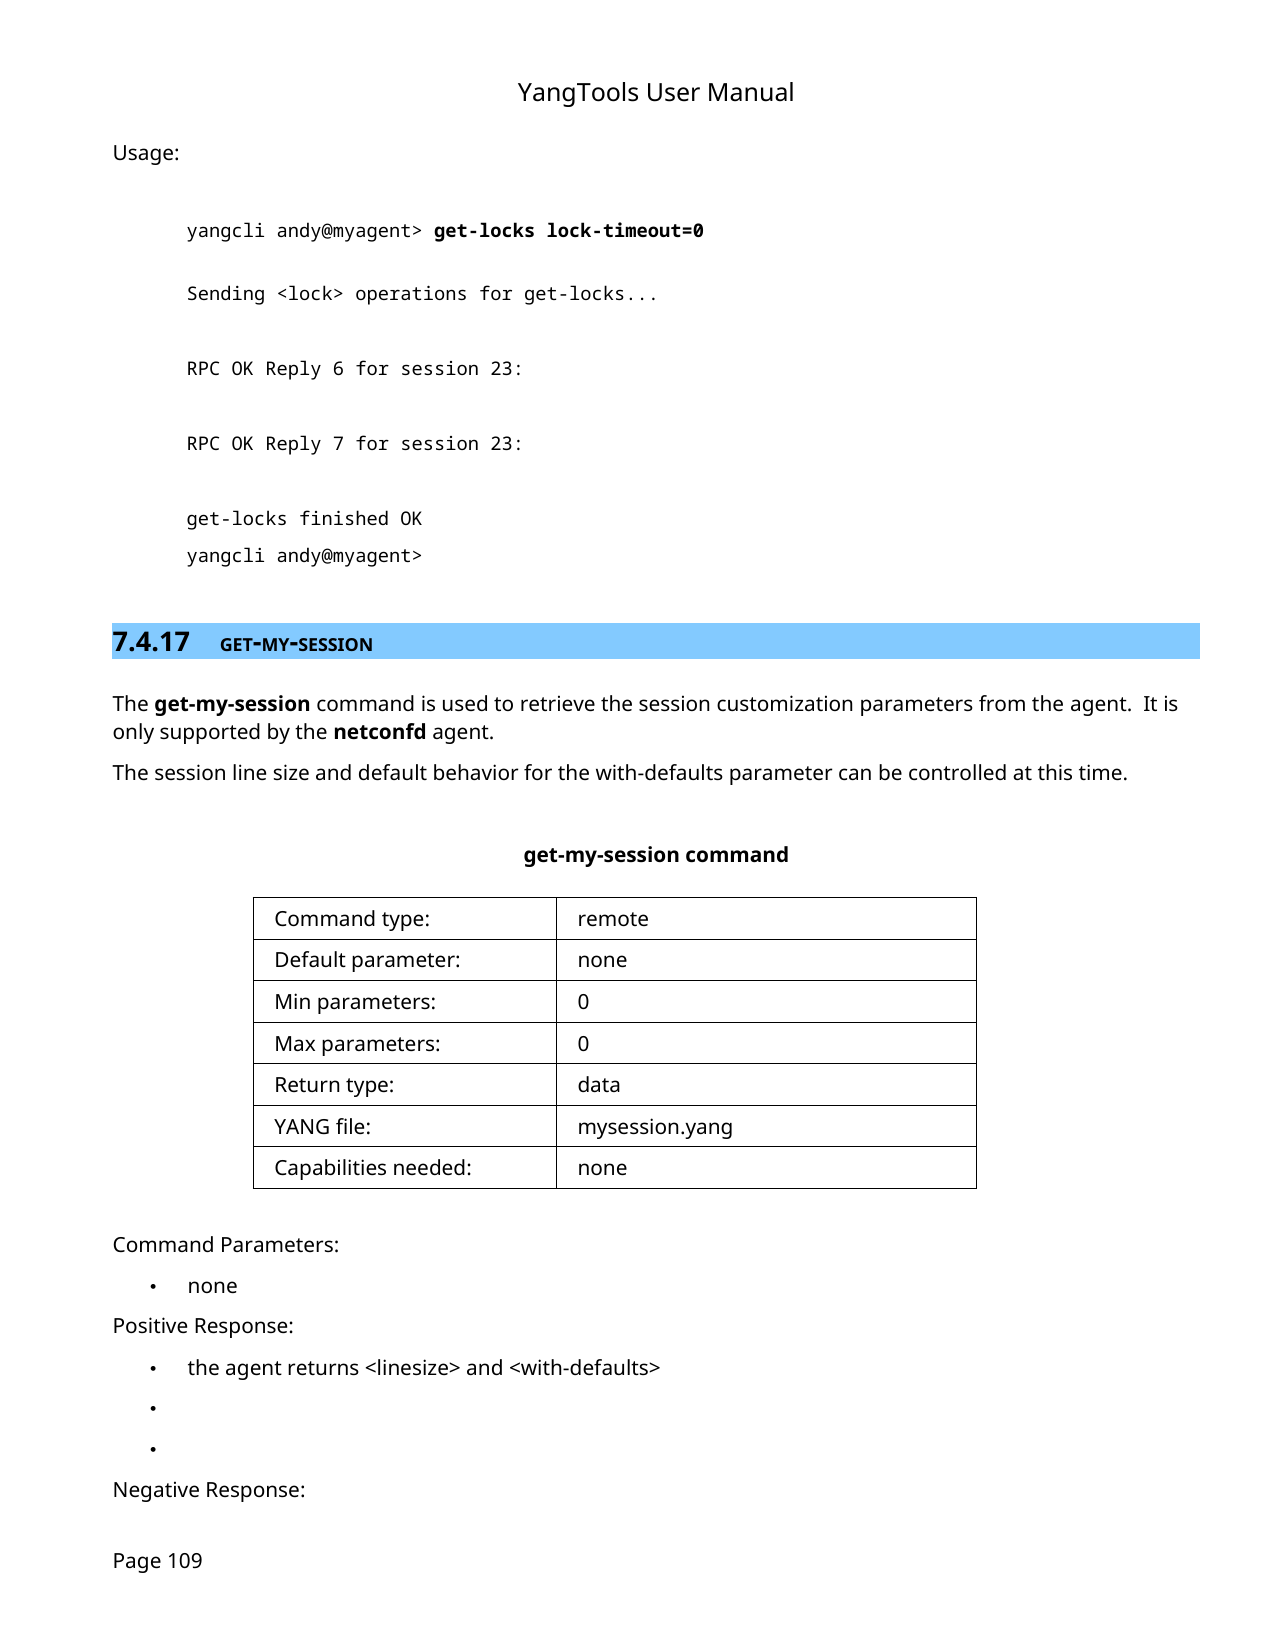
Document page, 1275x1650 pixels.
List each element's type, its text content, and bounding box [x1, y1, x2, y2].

subtitle get-my-session command [127, 840, 1185, 868]
table_cell mysession.yang [557, 1106, 976, 1146]
text yangcli andy@myagent> [112, 542, 1200, 593]
text The get-my-session command is used to retrieve the session customization parameters from the agent. It is only supported by the netconfd agent. [112, 689, 1200, 746]
table_header Command type: [254, 898, 556, 938]
table_cell 0 [557, 981, 976, 1022]
text RPC OK Reply 7 for session 23: [112, 430, 1200, 456]
text Usage: [112, 138, 1200, 167]
text Sending <lock> operations for get-locks... [112, 280, 1200, 306]
table_cell data [557, 1064, 976, 1105]
table_cell Return type: [254, 1064, 556, 1105]
subtitle get-my-session [112, 623, 1200, 659]
table_cell Max parameters: [254, 1023, 556, 1063]
table_cell Capabilities needed: [254, 1147, 556, 1188]
table_cell Min parameters: [254, 981, 556, 1022]
list none [150, 1271, 1200, 1299]
text Negative Response: [112, 1475, 1200, 1504]
table_cell none [557, 1147, 976, 1188]
text RPC OK Reply 6 for session 23: [112, 355, 1200, 381]
list the agent returns <linesize> and <with-defaults> [150, 1353, 1200, 1381]
text Positive Response: [112, 1312, 1200, 1340]
table_cell 0 [557, 1023, 976, 1063]
table_cell YANG file: [254, 1106, 556, 1146]
table_cell none [557, 940, 976, 980]
table_header remote [557, 898, 976, 938]
text Command Parameters: [112, 1230, 1200, 1258]
text The session line size and default behavior for the with-defaults parameter can be controlled at this time. [112, 758, 1200, 787]
text get-locks finished OK [112, 505, 1200, 531]
table_cell Default parameter: [254, 940, 556, 980]
text yangcli andy@myagent> get-locks lock-timeout=0 [112, 217, 1200, 268]
